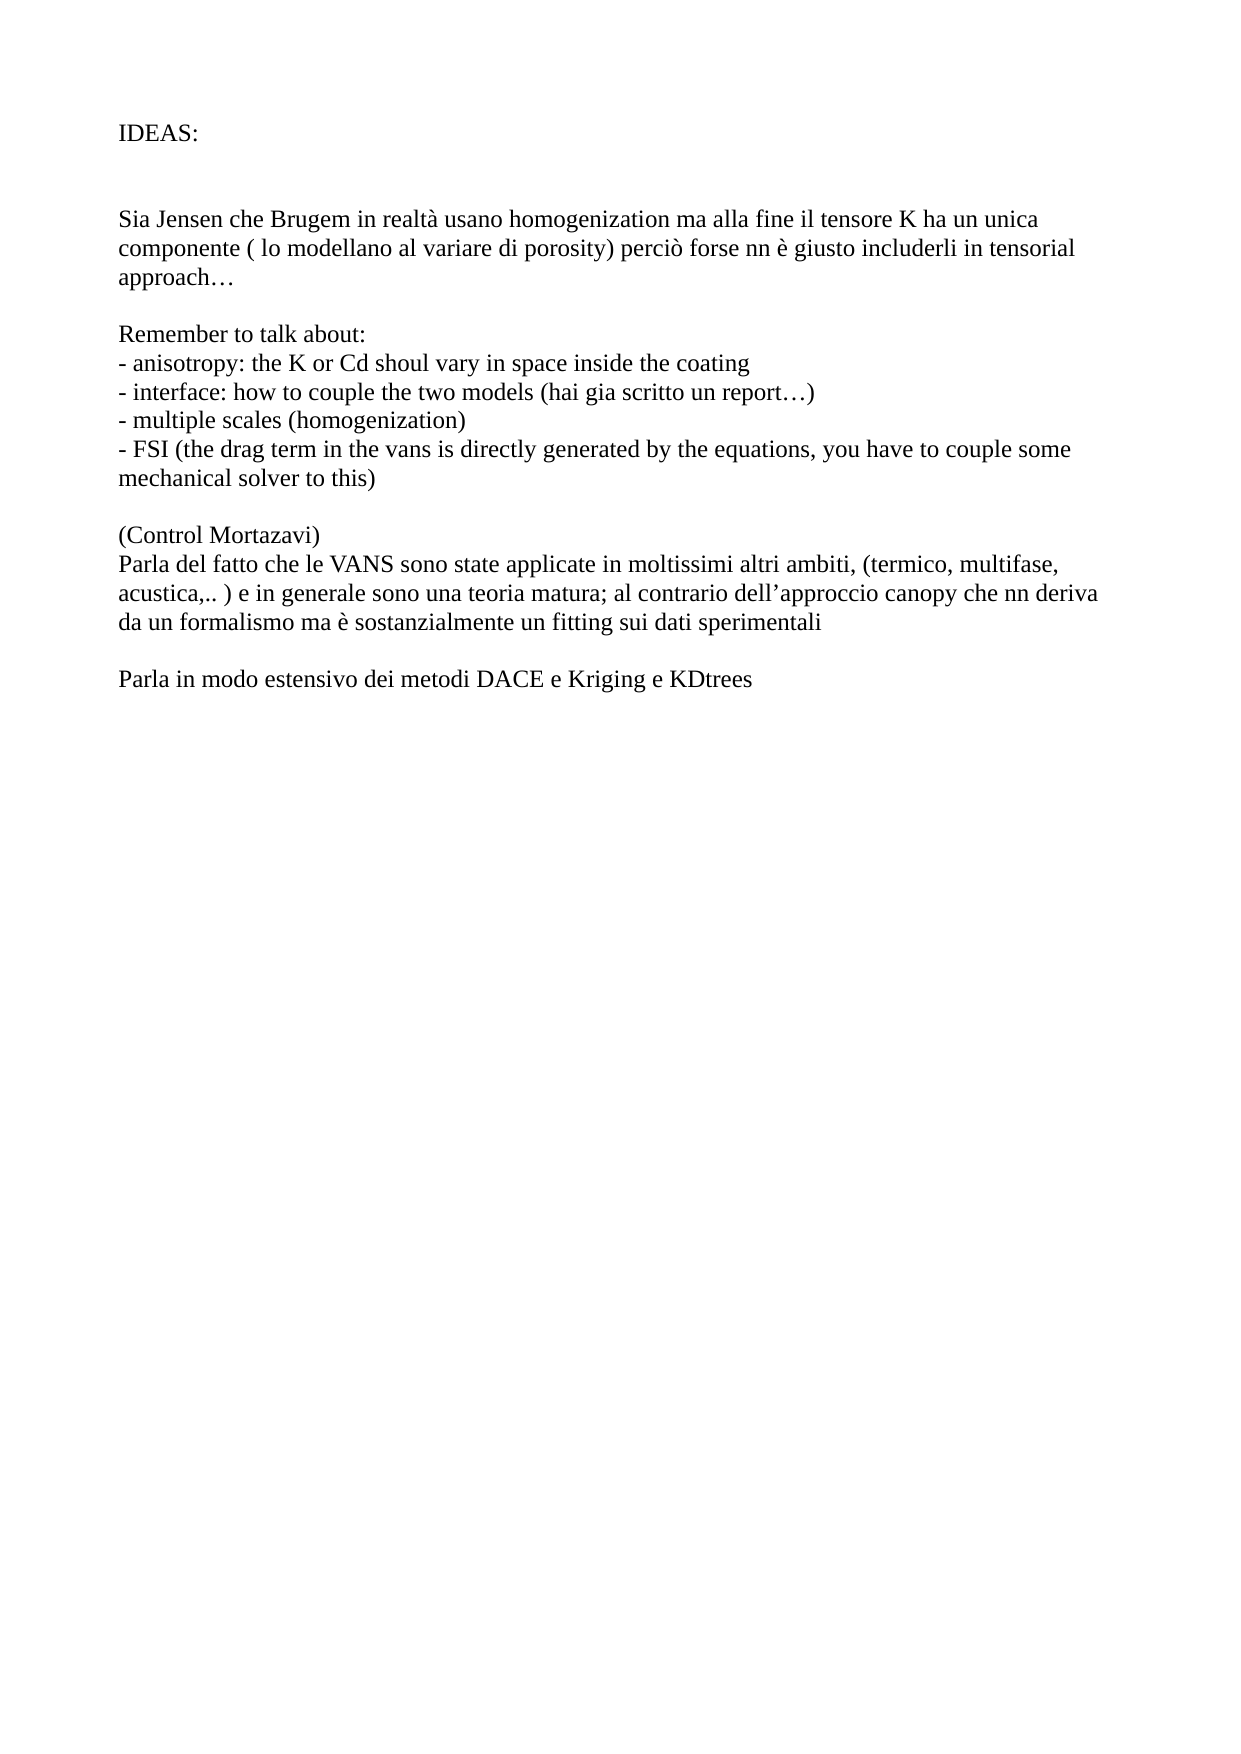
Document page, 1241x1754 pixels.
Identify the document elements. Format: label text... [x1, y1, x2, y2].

text - FSI (the drag term in the vans is directly generated by the equations, you have to couple some mechanical solver to this) [118, 434, 1122, 492]
text Parla del fatto che le VANS sono state applicate in moltissimi altri ambiti, (termico, multifase, acustica,.. ) e in generale sono una teoria matura; al contrario dell’approccio canopy che nn deriva da un formalismo ma è sostanzialmente un fitting sui dati sperimentali [118, 549, 1122, 636]
text Parla in modo estensivo dei metodi DACE e Kriging e KDtrees [118, 664, 1122, 693]
text IDEAS: [118, 118, 1122, 147]
text - interface: how to couple the two models (hai gia scritto un report…) [118, 377, 1122, 406]
text - multiple scales (homogenization) [118, 406, 1122, 434]
text Sia Jensen che Brugem in realtà usano homogenization ma alla fine il tensore K ha un unica componente ( lo modellano al variare di porosity) perciò forse nn è giusto includerli in tensorial approach… [118, 204, 1122, 291]
text (Control Mortazavi) [118, 521, 1122, 549]
text Remember to talk about: [118, 319, 1122, 348]
text - anisotropy: the K or Cd shoul vary in space inside the coating [118, 348, 1122, 377]
